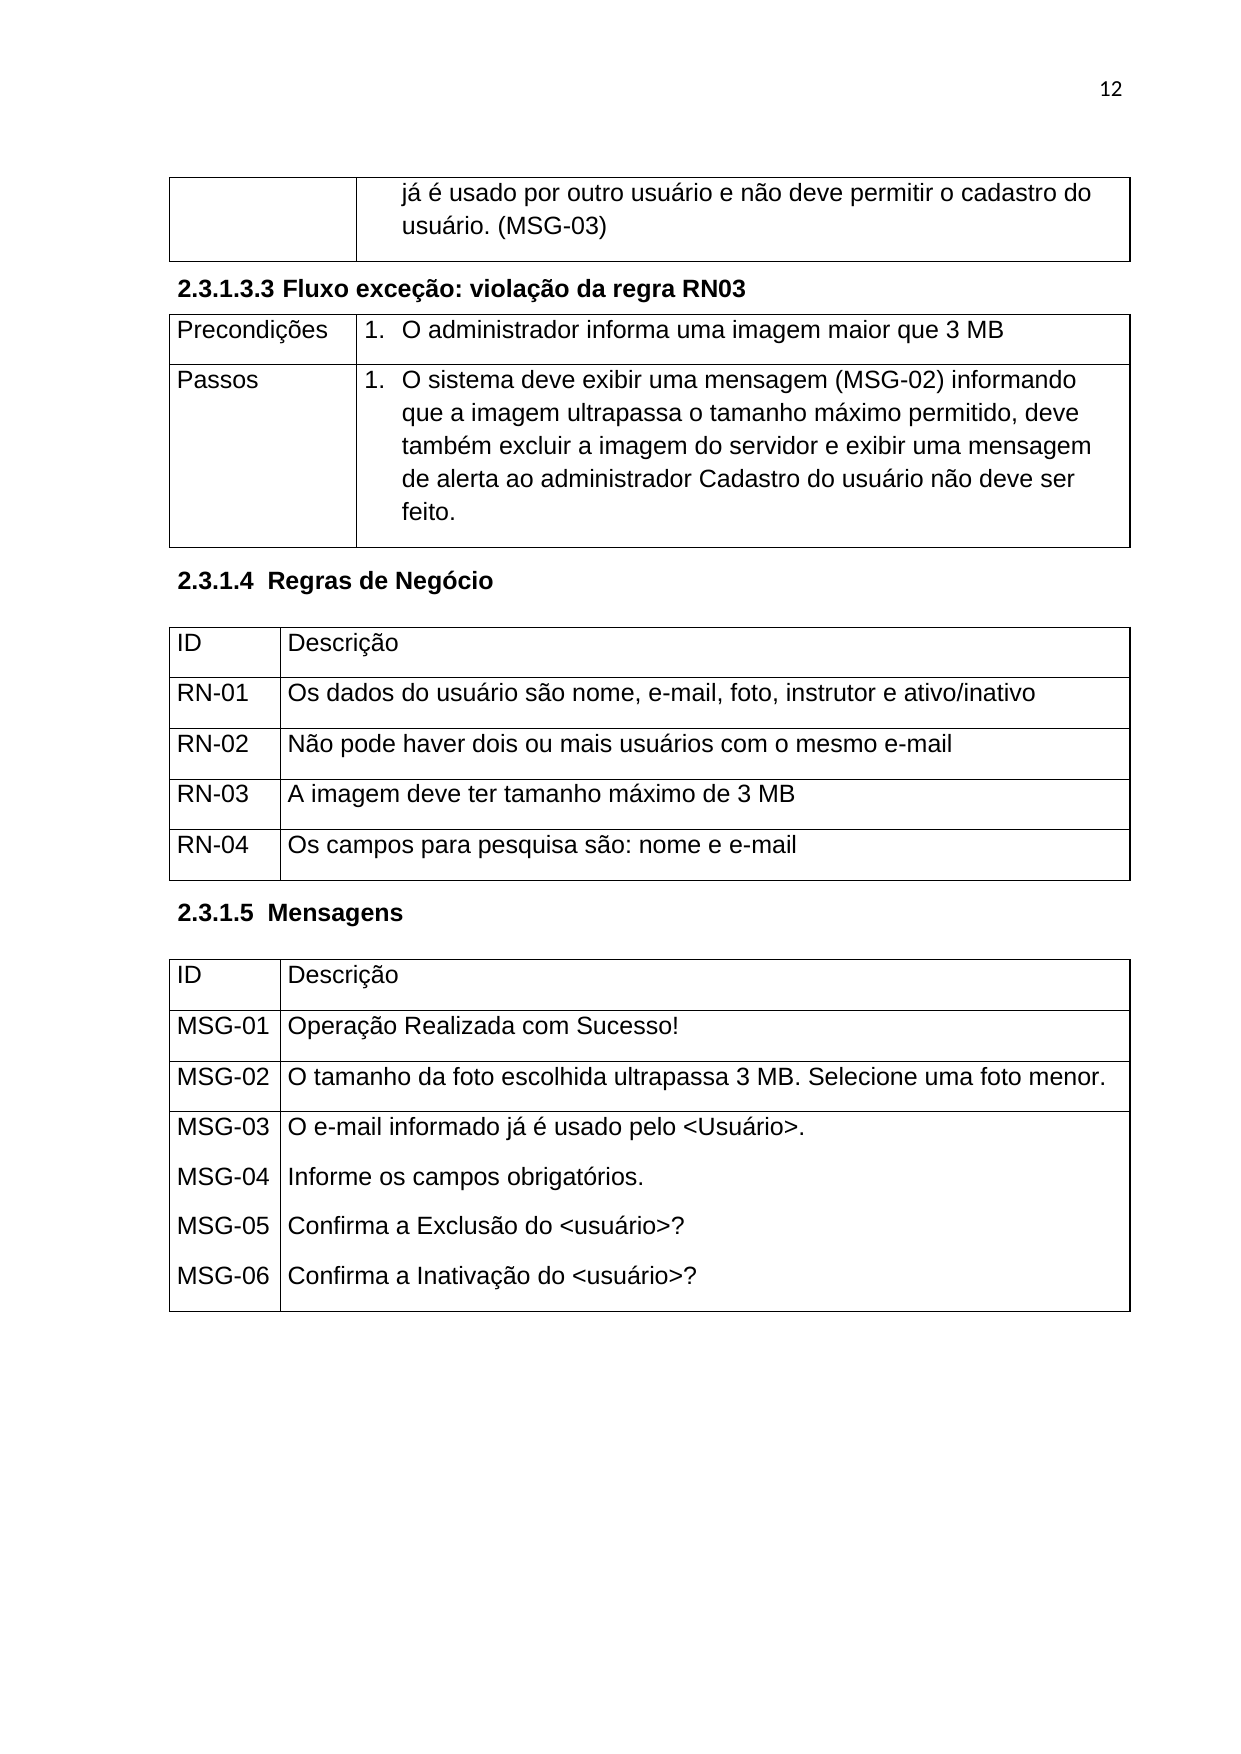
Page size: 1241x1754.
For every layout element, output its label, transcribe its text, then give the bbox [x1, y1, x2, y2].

table_cell O tamanho da foto escolhida ultrapassa 3 MB. Selecione uma foto menor. [281, 1062, 1129, 1111]
table_header Descrição [281, 628, 1129, 677]
table_cell O e-mail informado já é usado pelo <Usuário>. [281, 1112, 1129, 1162]
table_cell Informe os campos obrigatórios. [281, 1162, 1129, 1211]
table_cell Os dados do usuário são nome, e-mail, foto, instrutor e ativo/inativo [281, 678, 1129, 728]
subtitle Fluxo exceção: violação da regra RN03 [177, 274, 1122, 303]
table_header ID [170, 960, 280, 1010]
table_header O administrador informa uma imagem maior que 3 MB [357, 315, 1129, 364]
table_cell já é usado por outro usuário e não deve permitir o cadastro do usuário. (MSG-03) [357, 178, 1129, 261]
table_cell RN-01 [170, 678, 280, 728]
table_cell Não pode haver dois ou mais usuários com o mesmo e-mail [281, 729, 1129, 778]
table_cell RN-02 [170, 729, 280, 778]
table_cell RN-04 [170, 830, 280, 880]
table_cell MSG-03 [170, 1112, 280, 1162]
table_cell Operação Realizada com Sucesso! [281, 1011, 1129, 1061]
table_header Descrição [281, 960, 1129, 1010]
table_cell RN-03 [170, 780, 280, 829]
table_cell MSG-02 [170, 1062, 280, 1111]
table_cell Os campos para pesquisa são: nome e e-mail [281, 830, 1129, 880]
subtitle Regras de Negócio [177, 566, 1122, 594]
table_cell MSG-05 [170, 1211, 280, 1261]
table_header ID [170, 628, 280, 677]
table_cell Confirma a Exclusão do <usuário>? [281, 1211, 1129, 1261]
table_cell A imagem deve ter tamanho máximo de 3 MB [281, 780, 1129, 829]
table_cell Passos [170, 365, 356, 547]
table_cell MSG-01 [170, 1011, 280, 1061]
table_cell Confirma a Inativação do <usuário>? [281, 1261, 1129, 1311]
table_cell MSG-06 [170, 1261, 280, 1311]
table_cell O sistema deve exibir uma mensagem (MSG-02) informando que a imagem ultrapassa o tamanho máximo permitido, deve também excluir a imagem do servidor e exibir uma mensagem de alerta ao administrador Cadastro do usuário não deve ser feito. [357, 365, 1129, 547]
table_cell [170, 178, 356, 261]
subtitle Mensagens [177, 898, 1122, 927]
table_cell MSG-04 [170, 1162, 280, 1211]
table_header Precondições [170, 315, 356, 364]
